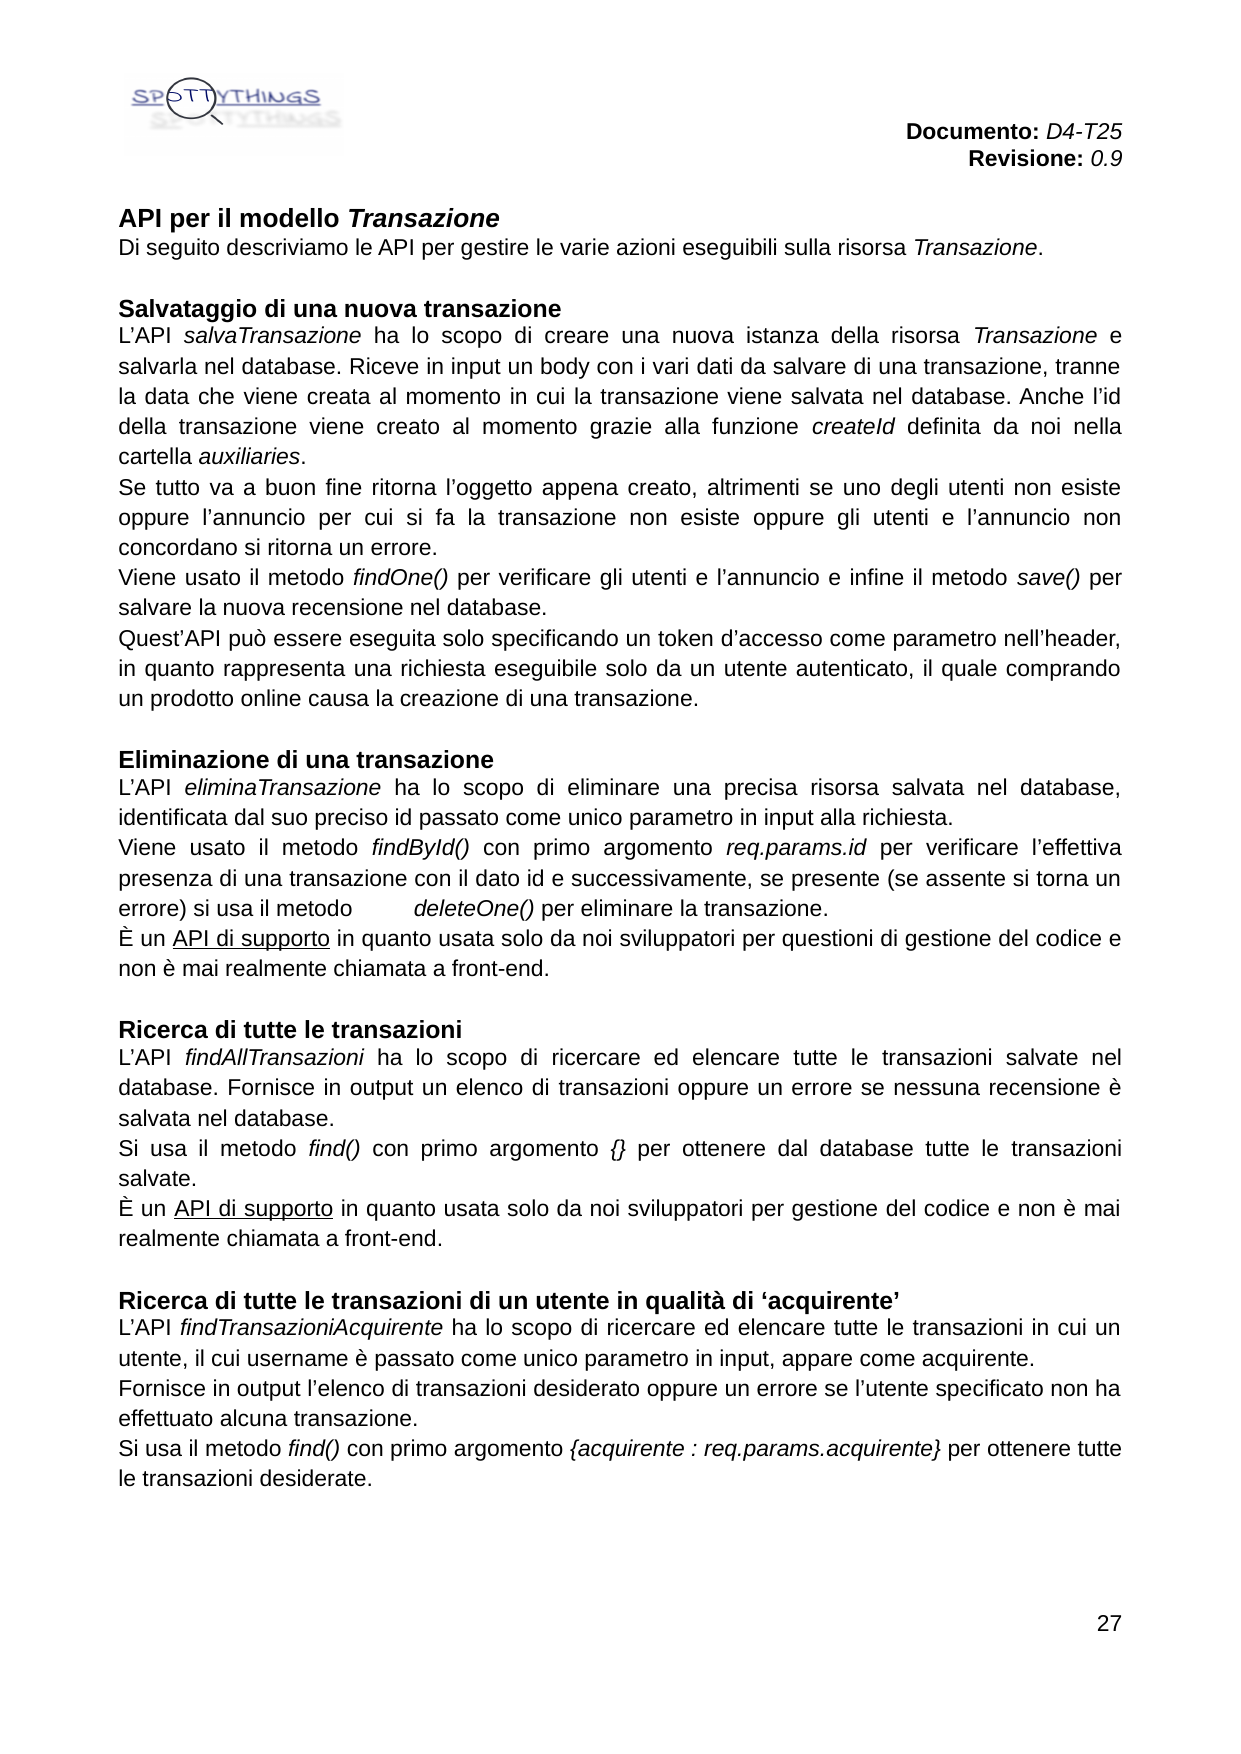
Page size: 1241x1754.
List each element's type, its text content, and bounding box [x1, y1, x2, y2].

text L’API salvaTransazione ha lo scopo di creare una nuova istanza della risorsa Transazione e salvarla nel database. Riceve in input un body con i vari dati da salvare di una transazione, tranne la data che viene creata al momento in cui la transazione viene salvata nel database. Anche l’id della transazione viene creato al momento grazie alla funzione createId definita da noi nella cartella auxiliaries. [118, 322, 1122, 469]
text L’API findTransazioniAcquirente ha lo scopo di ricercare ed elencare tutte le transazioni in cui un utente, il cui username è passato come unico parametro in input, appare come acquirente. [118, 1314, 1122, 1371]
text Fornisce in output l’elenco di transazioni desiderato oppure un errore se l’utente specificato non ha effettuato alcuna transazione. [118, 1375, 1122, 1431]
text Si usa il metodo find() con primo argomento {} per ottenere dal database tutte le transazioni salvate. [118, 1135, 1122, 1191]
subtitle Ricerca di tutte le transazioni [118, 1016, 1122, 1044]
text È un API di supporto in quanto usata solo da noi sviluppatori per gestione del codice e non è mai realmente chiamata a front-end. [118, 1195, 1122, 1252]
subtitle API per il modello Transazione [118, 203, 1122, 233]
subtitle Ricerca di tutte le transazioni di un utente in qualità di ‘acquirente’ [118, 1286, 1122, 1314]
text Viene usato il metodo findById() con primo argomento req.params.id per verificare l’effettiva presenza di una transazione con il dato id e successivamente, se presente (se assente si torna un errore) si usa il metodo deleteOne() per eliminare la transazione. [118, 834, 1122, 921]
subtitle Eliminazione di una transazione [118, 745, 1122, 774]
text Se tutto va a buon fine ritorna l’oggetto appena creato, altrimenti se uno degli utenti non esiste oppure l’annuncio per cui si fa la transazione non esiste oppure gli utenti e l’annuncio non concordano si ritorna un errore. [118, 473, 1122, 560]
text L’API findAllTransazioni ha lo scopo di ricercare ed elencare tutte le transazioni salvate nel database. Fornisce in output un elenco di transazioni oppure un errore se nessuna recensione è salvata nel database. [118, 1044, 1122, 1131]
picture [123, 73, 345, 156]
text L’API eliminaTransazione ha lo scopo di eliminare una precisa risorsa salvata nel database, identificata dal suo preciso id passato come unico parametro in input alla richiesta. [118, 774, 1122, 830]
text Viene usato il metodo findOne() per verificare gli utenti e l’annuncio e infine il metodo save() per salvare la nuova recensione nel database. [118, 564, 1122, 621]
text Quest’API può essere eseguita solo specificando un token d’accesso come parametro nell’header, in quanto rappresenta una richiesta eseguibile solo da un utente autenticato, il quale comprando un prodotto online causa la creazione di una transazione. [118, 624, 1122, 711]
text È un API di supporto in quanto usata solo da noi sviluppatori per questioni di gestione del codice e non è mai realmente chiamata a front-end. [118, 925, 1122, 981]
text Di seguito descriviamo le API per gestire le varie azioni eseguibili sulla risorsa Transazione. [118, 233, 1122, 260]
text Si usa il metodo find() con primo argomento {acquirente : req.params.acquirente} per ottenere tutte le transazioni desiderate. [118, 1435, 1122, 1492]
subtitle Salvataggio di una nuova transazione [118, 294, 1122, 322]
